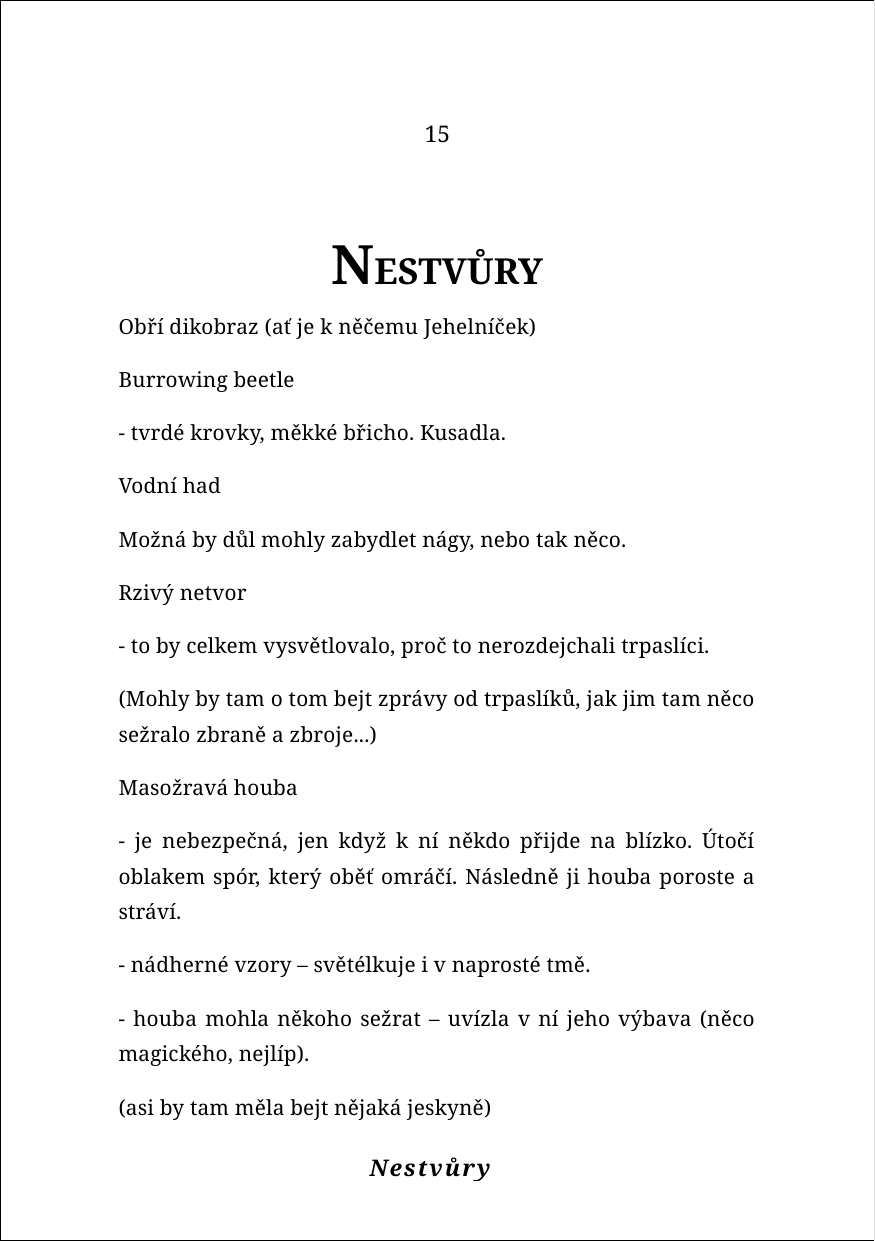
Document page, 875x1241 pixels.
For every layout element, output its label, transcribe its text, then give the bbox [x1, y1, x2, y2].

text (asi by tam měla bejt nějaká jeskyně) [118, 1093, 756, 1121]
text Rzivý netvor [118, 578, 756, 606]
text Možná by důl mohly zabydlet nágy, nebo tak něco. [118, 525, 756, 553]
text - houba mohla někoho sežrat – uvízla v ní jeho výbava (něco magického, nejlíp). [118, 1004, 756, 1068]
text - je nebezpečná, jen když k ní někdo přijde na blízko. Útočí oblakem spór, který oběť omráčí. Následně ji houba poroste a stráví. [118, 826, 756, 926]
text Masožravá houba [118, 773, 756, 802]
text Burrowing beetle [118, 365, 756, 393]
subtitle Nestvůry [118, 226, 756, 300]
text - to by celkem vysvětlovalo, proč to nerozdejchali trpaslíci. [118, 631, 756, 659]
text - tvrdé krovky, měkké břicho. Kusadla. [118, 418, 756, 447]
text Vodní had [118, 471, 756, 500]
text (Mohly by tam o tom bejt zprávy od trpaslíků, jak jim tam něco sežralo zbraně a zbroje...) [118, 684, 756, 748]
text - nádherné vzory – světélkuje i v naprosté tmě. [118, 951, 756, 979]
text Obří dikobraz (ať je k něčemu Jehelníček) [118, 312, 756, 340]
